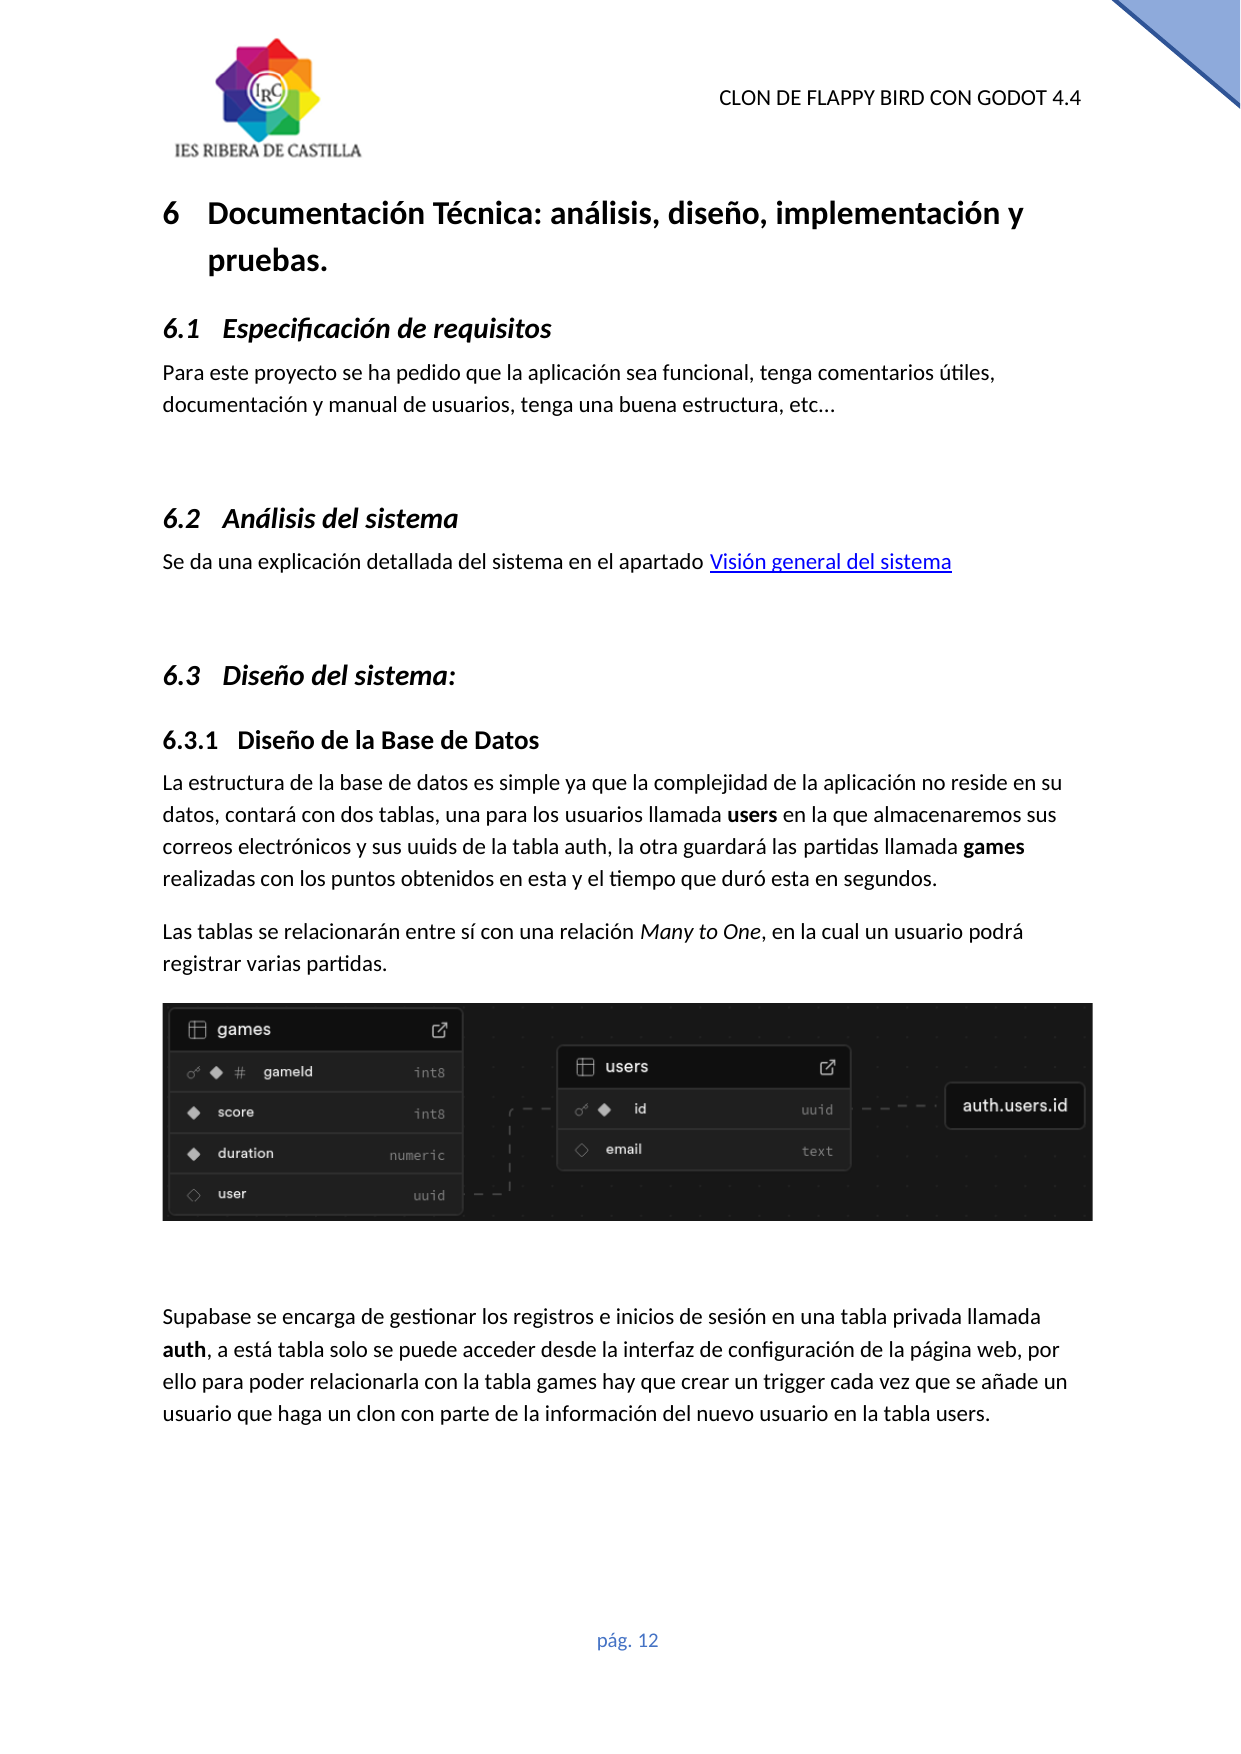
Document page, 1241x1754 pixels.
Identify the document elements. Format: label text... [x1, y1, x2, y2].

subtitle Análisis del sistema [162, 500, 1093, 536]
subtitle Especificación de requisitos [162, 311, 1093, 346]
subtitle Documentación Técnica: análisis, diseño, implementación y pruebas. [162, 192, 1093, 279]
text Se da una explicación detallada del sistema en el apartado Visión general del sistema [162, 547, 1093, 575]
text La estructura de la base de datos es simple ya que la complejidad de la aplicación no reside en su datos, contará con dos tablas, una para los usuarios llamada users en la que almacenaremos sus correos electrónicos y sus uuids de la tabla auth, la otra guardará las partidas llamada games realizadas con los puntos obtenidos en esta y el tiempo que duró esta en segundos. [162, 768, 1093, 892]
text Las tablas se relacionarán entre sí con una relación Many to One, en la cual un usuario podrá registrar varias partidas. [162, 917, 1093, 977]
subtitle Diseño de la Base de Datos [162, 723, 1093, 756]
text Supabase se encarga de gestionar los registros e inicios de sesión en una tabla privada llamada auth, a está tabla solo se puede acceder desde la interfaz de configuración de la página web, por ello para poder relacionarla con la tabla games hay que crear un trigger cada vez que se añade un usuario que haga un clon con parte de la información del nuevo usuario en la tabla users. [162, 1302, 1093, 1427]
picture [162, 1003, 1093, 1221]
subtitle Diseño del sistema: [162, 657, 1093, 693]
picture [173, 29, 366, 164]
text Para este proyecto se ha pedido que la aplicación sea funcional, tenga comentarios útiles, documentación y manual de usuarios, tenga una buena estructura, etc... [162, 358, 1093, 418]
